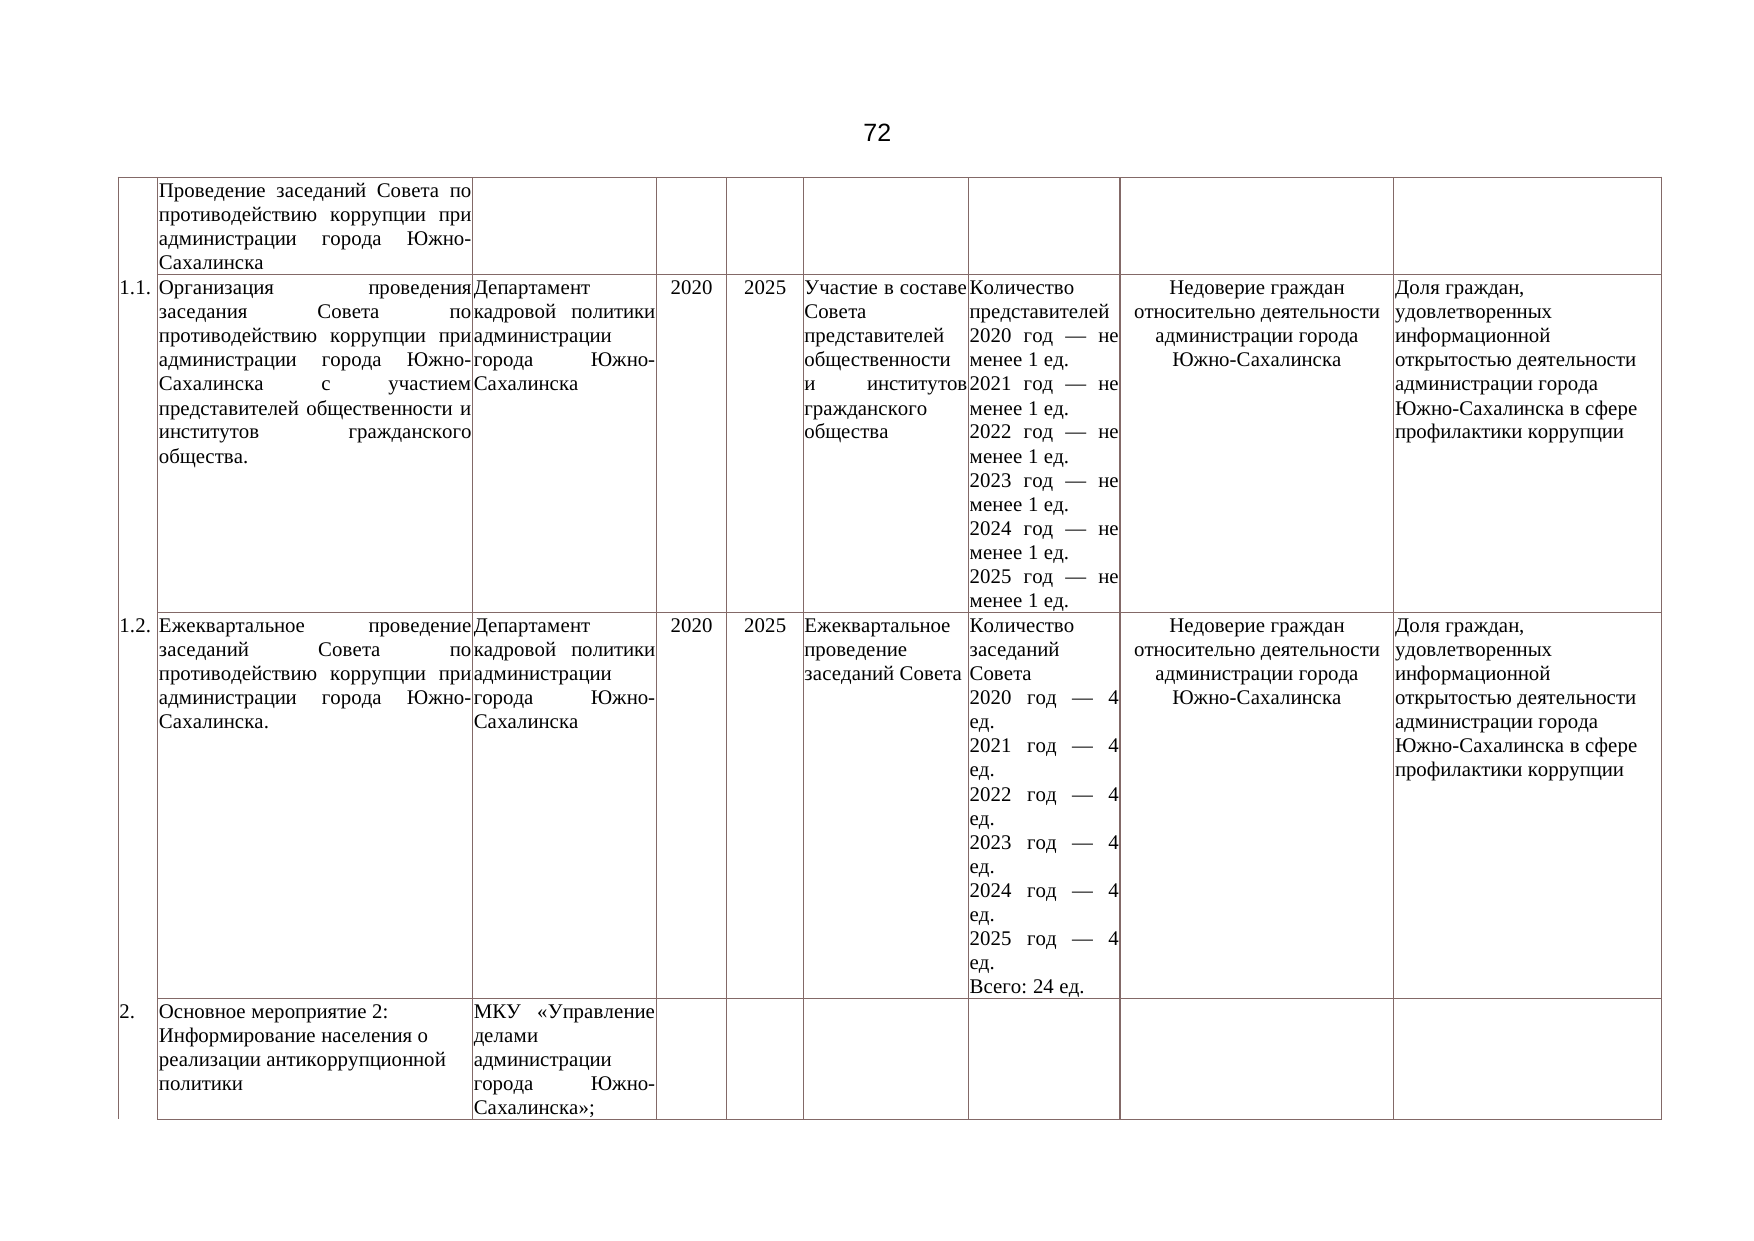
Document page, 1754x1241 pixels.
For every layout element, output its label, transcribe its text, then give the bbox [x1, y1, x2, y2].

table_cell 1.2. [119, 612, 157, 998]
table_cell Участие в составе Совета представителей общественности и институтов гражданского общества [804, 275, 968, 612]
table_cell 2. [119, 998, 157, 1119]
table_cell 2020 [657, 275, 726, 612]
table_cell Ежеквартальное проведение заседаний Совета по противодействию коррупции при администрации города Южно-Сахалинска. [158, 613, 472, 998]
table_cell [727, 999, 803, 1119]
table_cell Количество заседаний Совета 2020 год — 4 ед. 2021 год — 4 ед. 2022 год — 4 ед. 2023 год — 4 ед. 2024 год — 4 ед. 2025 год — 4 ед. Всего: 24 ед. [969, 613, 1119, 998]
table_cell Недоверие граждан относительно деятельности администрации города Южно-Сахалинска [1121, 275, 1393, 612]
table_cell [969, 999, 1119, 1119]
table_cell Количество представителей 2020 год — не менее 1 ед. 2021 год — не менее 1 ед. 2022 год — не менее 1 ед. 2023 год — не менее 1 ед. 2024 год — не менее 1 ед. 2025 год — не менее 1 ед. [969, 275, 1119, 612]
table_cell Департамент кадровой политики администрации города Южно-Сахалинска [473, 613, 656, 998]
table_cell Основное мероприятие 2: Информирование населения о реализации антикоррупционной политики [158, 999, 472, 1119]
table_cell МКУ «Управление делами администрации города Южно-Сахалинска»; [473, 999, 656, 1119]
table_cell [969, 178, 1119, 274]
table_cell [804, 999, 968, 1119]
table_cell [727, 178, 803, 274]
table_cell [657, 999, 726, 1119]
table_cell [119, 178, 157, 274]
table_cell [473, 178, 656, 274]
table_cell [804, 178, 968, 274]
table_cell [657, 178, 726, 274]
table_cell Недоверие граждан относительно деятельности администрации города Южно-Сахалинска [1121, 613, 1393, 998]
table_cell [1121, 178, 1393, 274]
table_cell [1394, 178, 1661, 274]
table_cell [1394, 999, 1661, 1119]
table_cell Доля граждан, удовлетворенных информационной открытостью деятельности администрации города Южно-Сахалинска в сфере профилактики коррупции [1394, 275, 1661, 612]
table_cell Ежеквартальное проведение заседаний Совета [804, 613, 968, 998]
table_cell 2025 [727, 275, 803, 612]
table_cell 2020 [657, 613, 726, 998]
table_cell Организация проведения заседания Совета по противодействию коррупции при администрации города Южно-Сахалинска с участием представителей общественности и институтов гражданского общества. [158, 275, 472, 612]
table_cell Доля граждан, удовлетворенных информационной открытостью деятельности администрации города Южно-Сахалинска в сфере профилактики коррупции [1394, 613, 1661, 998]
table_cell 2025 [727, 613, 803, 998]
table_cell 1.1. [119, 274, 157, 612]
table_cell Департамент кадровой политики администрации города Южно-Сахалинска [473, 275, 656, 612]
table_cell [1121, 999, 1393, 1119]
table_cell Проведение заседаний Совета по противодействию коррупции при администрации города Южно-Сахалинска [158, 178, 472, 274]
